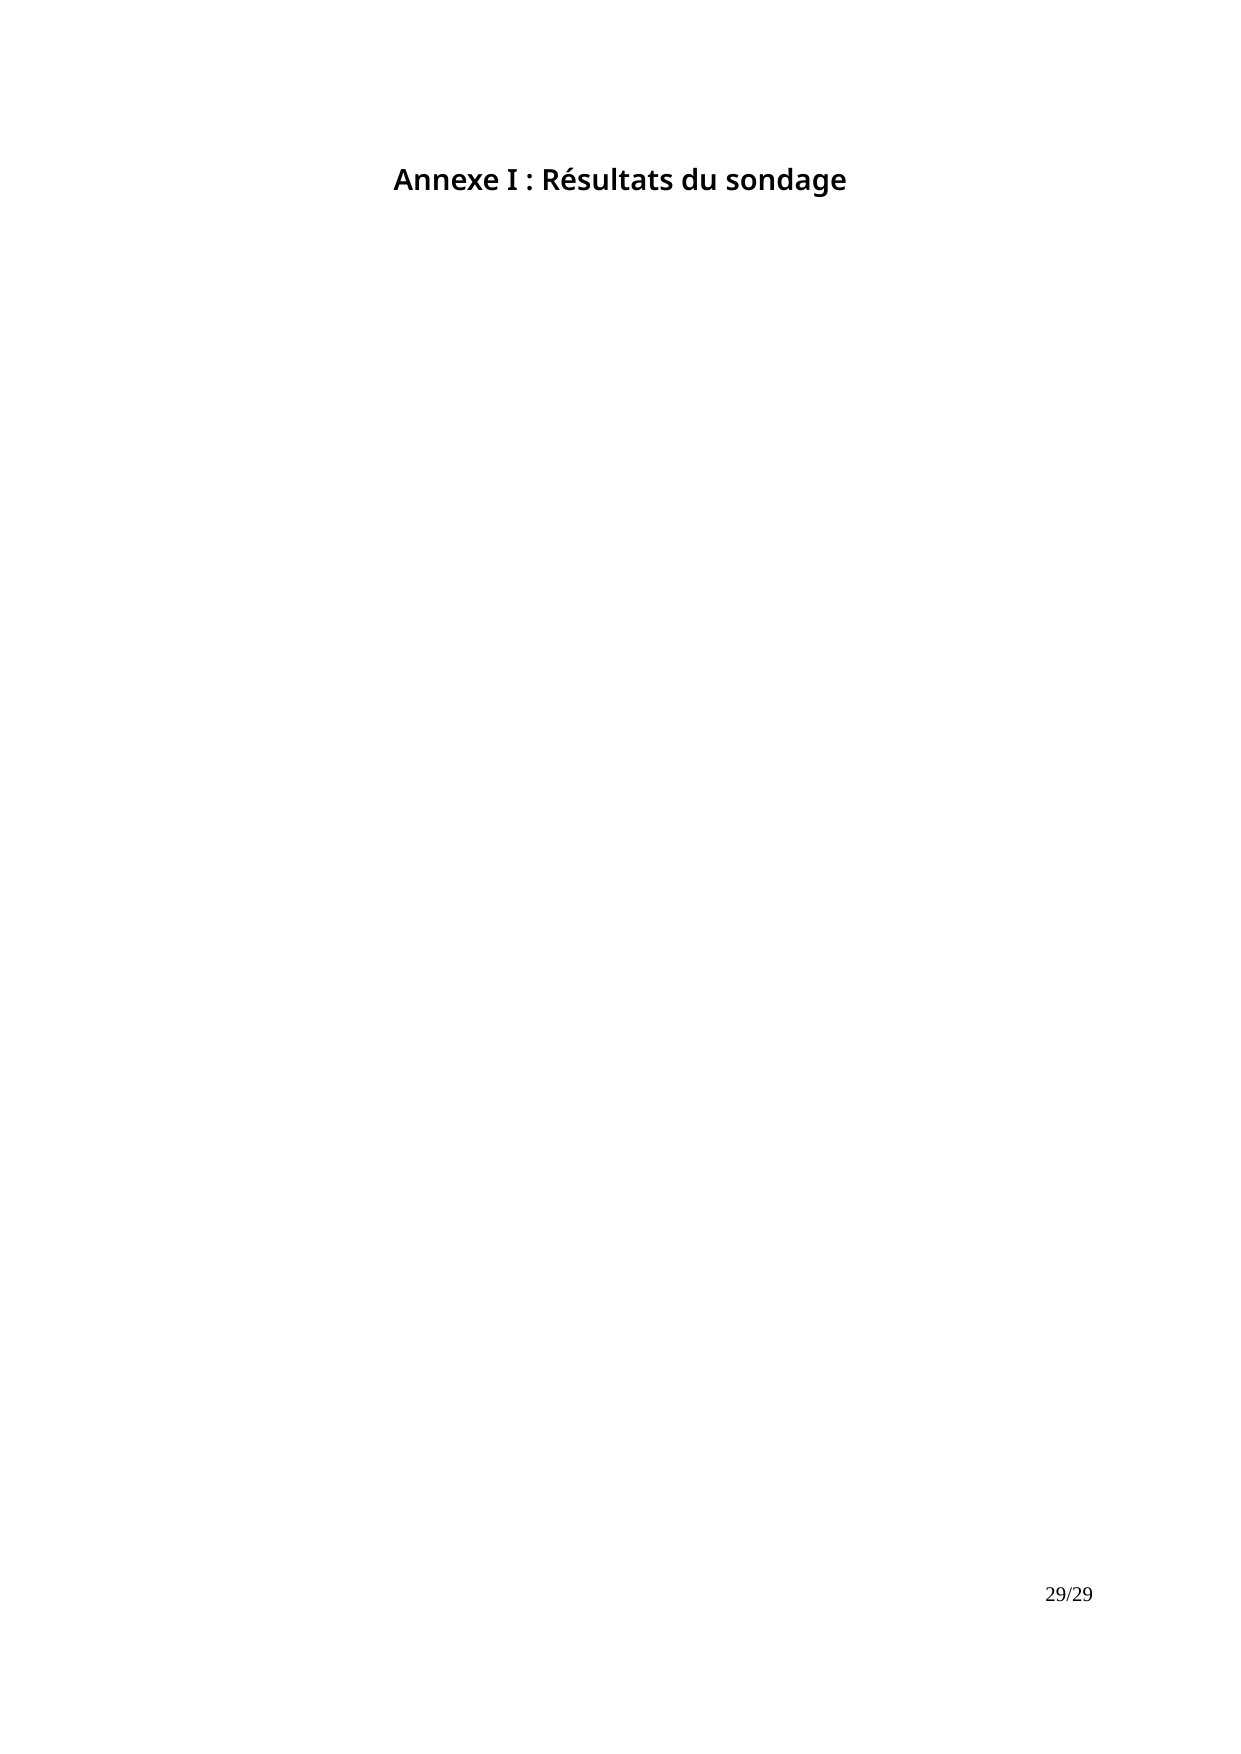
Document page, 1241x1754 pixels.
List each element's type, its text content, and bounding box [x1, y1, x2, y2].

subtitle Annexe I : Résultats du sondage [148, 159, 1093, 199]
